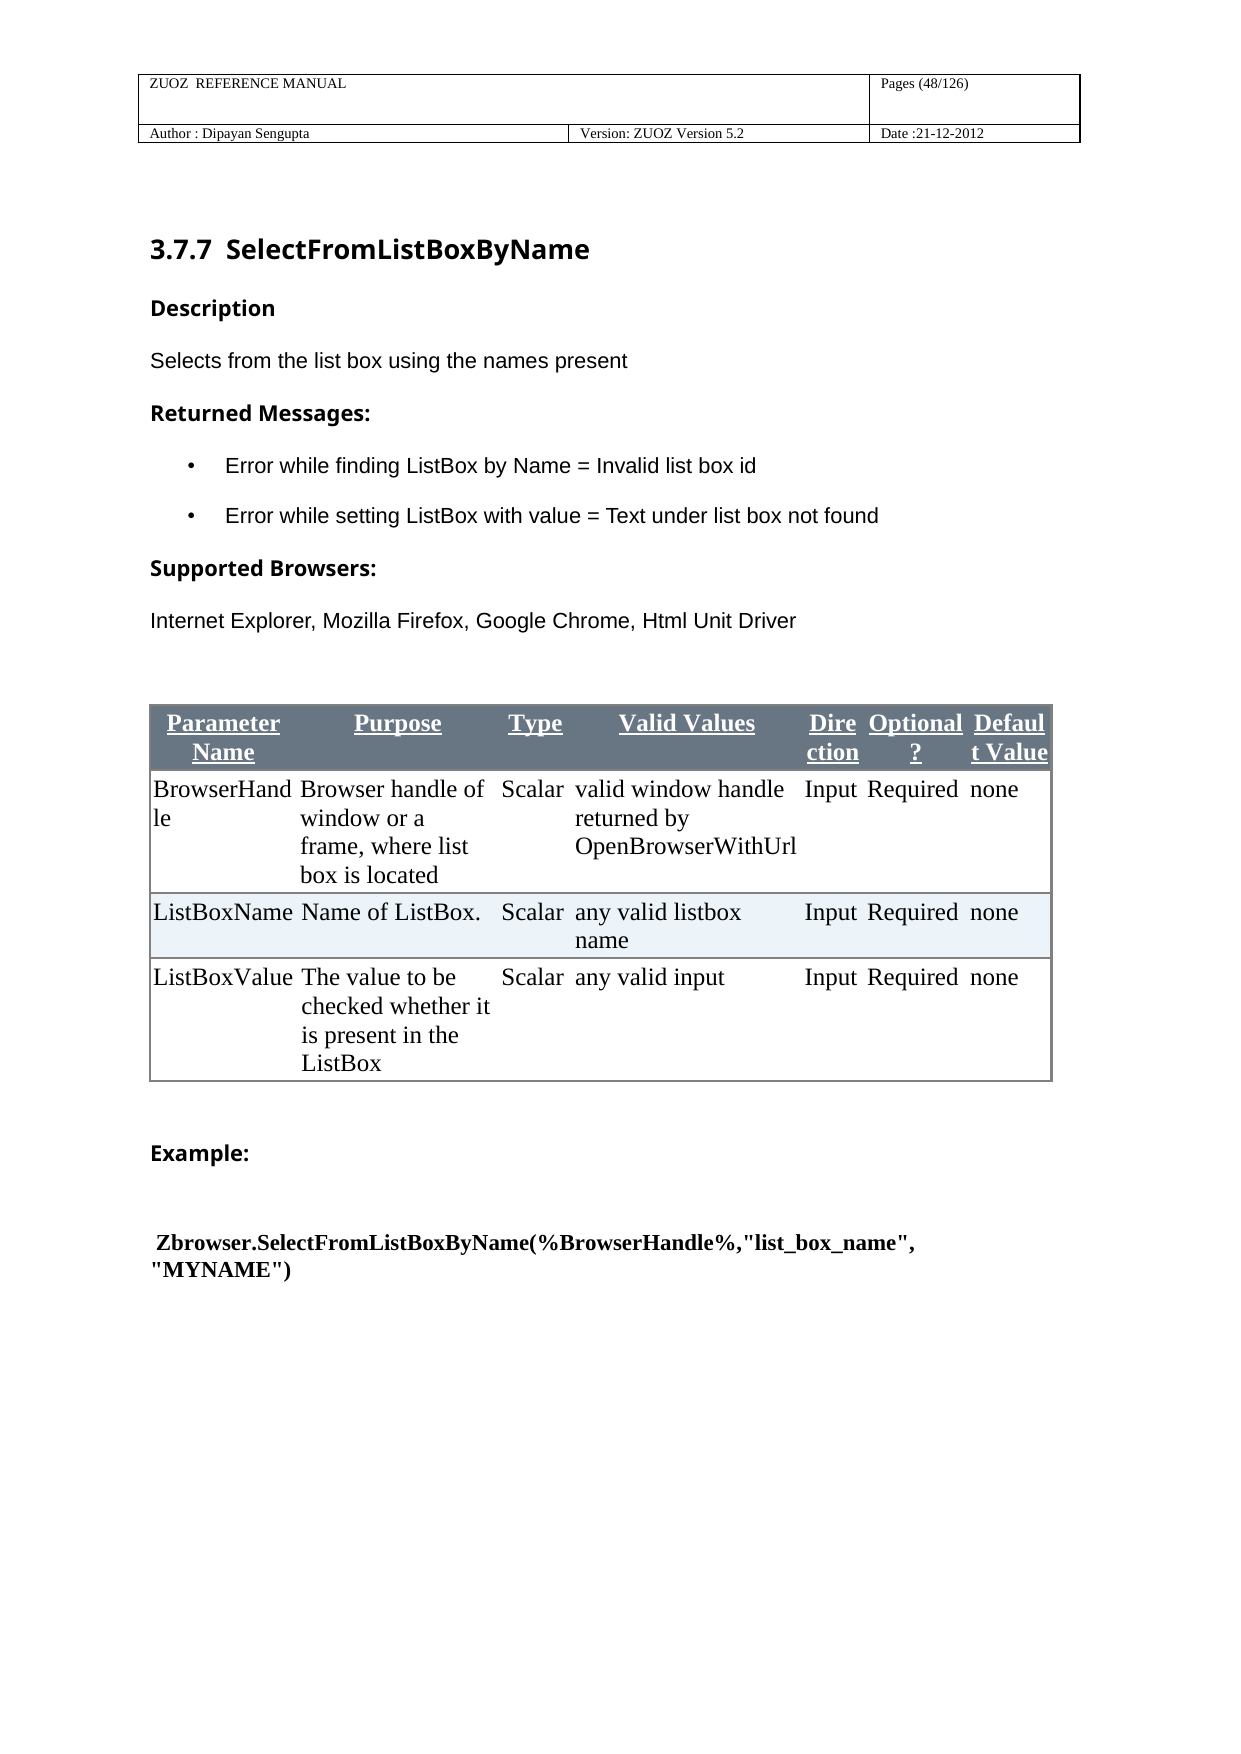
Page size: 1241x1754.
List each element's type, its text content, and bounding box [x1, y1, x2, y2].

table_cell Input [801, 771, 864, 892]
table_header Type [498, 706, 572, 769]
subtitle Error while setting ListBox with value = Text under list box not found [187, 503, 1050, 528]
table_header Parameter Name [151, 706, 297, 769]
table_cell The value to be checked whether it is present in the ListBox [297, 959, 498, 1080]
subtitle Selects from the list box using the names present [150, 347, 1050, 373]
table_cell Scalar [498, 771, 572, 892]
table_cell Name of ListBox. [297, 894, 498, 957]
table_header Default Value [967, 706, 1050, 769]
subtitle 3.7.7 SelectFromListBoxByName [150, 231, 1050, 268]
table_cell Required [864, 771, 967, 892]
table_cell Scalar [498, 959, 572, 1080]
table_cell Browser handle of window or a frame, where list box is located [297, 771, 498, 892]
subtitle Example: [150, 1138, 1050, 1168]
subtitle Returned Messages: [150, 398, 1050, 427]
table_cell Required [864, 894, 967, 957]
table_cell Scalar [498, 894, 572, 957]
table_cell Required [864, 959, 967, 1080]
table_cell ListBoxValue [151, 959, 297, 1080]
table_cell any valid input [572, 959, 801, 1080]
table_header Valid Values [572, 706, 801, 769]
table_cell any valid listbox name [572, 894, 801, 957]
table_cell valid window handle returned by OpenBrowserWithUrl [572, 771, 801, 892]
table_header Purpose [297, 706, 498, 769]
table_header Optional? [864, 706, 967, 769]
table_header Direction [801, 706, 864, 769]
table_cell Input [801, 959, 864, 1080]
table_cell Input [801, 894, 864, 957]
table_cell none [967, 894, 1050, 957]
text Zbrowser.SelectFromListBoxByName(%BrowserHandle%,"list_box_name", "MYNAME") [150, 1229, 1050, 1282]
table_cell ListBoxName [151, 894, 297, 957]
subtitle Supported Browsers: [150, 553, 1050, 583]
subtitle Internet Explorer, Mozilla Firefox, Google Chrome, Html Unit Driver [150, 608, 1050, 633]
table_cell none [967, 959, 1050, 1080]
subtitle Error while finding ListBox by Name = Invalid list box id [187, 452, 1050, 478]
table_cell none [967, 771, 1050, 892]
subtitle Description [150, 293, 1050, 322]
table_cell BrowserHandle [151, 771, 297, 892]
